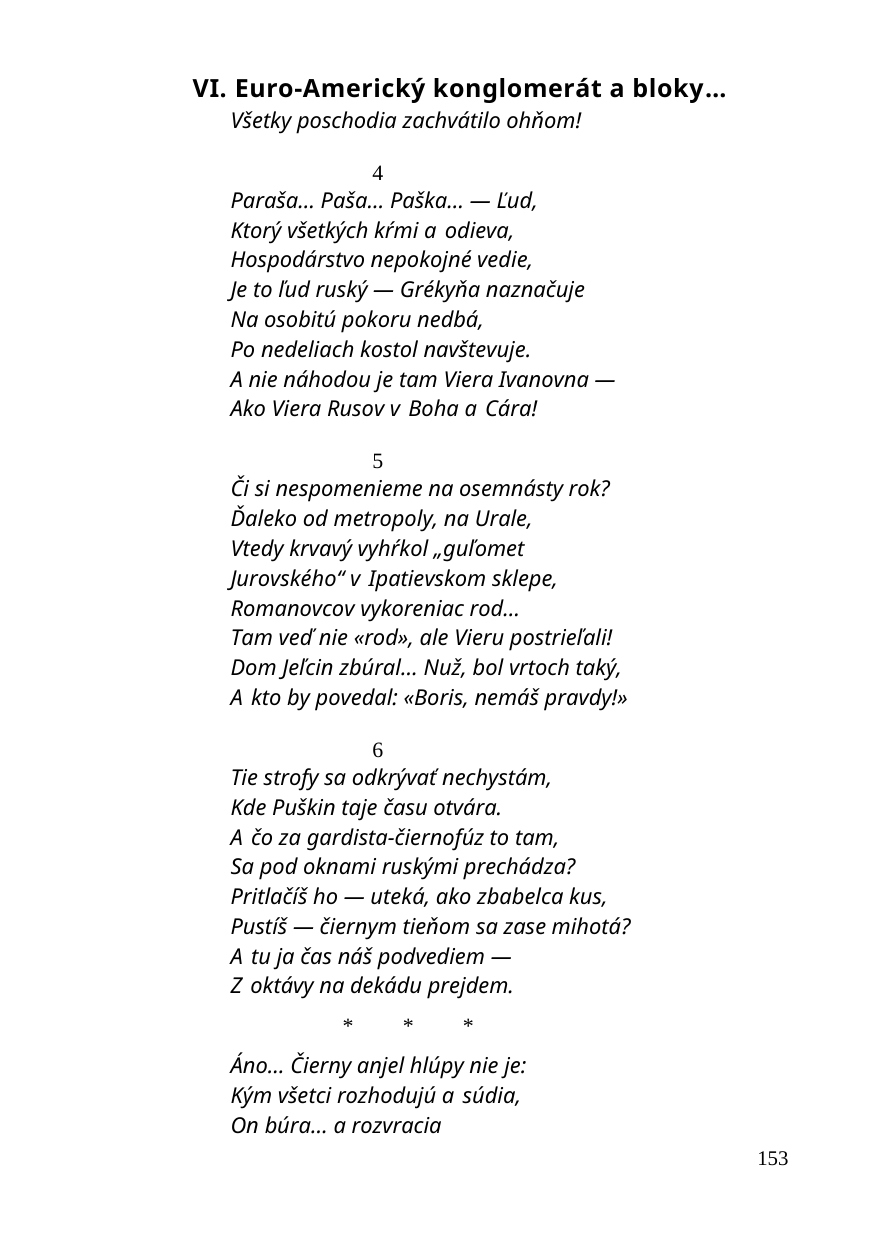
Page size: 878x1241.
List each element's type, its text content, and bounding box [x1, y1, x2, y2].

text Je to ľud ruský — Grékyňa naznačuje [230, 274, 788, 304]
text Dom Jeľcin zbúral… Nuž, bol vrtoch taký, [230, 652, 788, 682]
text A čo za gardista-čiernofúz to tam, [230, 822, 788, 851]
text Áno… Čierny anjel hlúpy nie je: Kým všetci rozhodujú a súdia, [230, 1051, 788, 1110]
text 6 [342, 737, 788, 762]
text On búra… a rozvracia [230, 1110, 788, 1140]
text Paraša… Paša… Paška… — Ľud, [230, 185, 788, 215]
text Romanovcov vykoreniac rod… [230, 593, 788, 622]
text Z oktávy na dekádu prejdem. [230, 971, 788, 1000]
text Kde Puškin taje času otvára. [230, 792, 788, 822]
text Či si nespomenieme na osemnásty rok? [230, 473, 788, 503]
text Tam veď nie «rod», ale Vieru postrieľali! [230, 622, 788, 652]
text Ďaleko od metropoly, na Urale, [230, 503, 788, 533]
text Hospodárstvo nepokojné vedie, [230, 244, 788, 274]
text Vtedy krvavý vyhŕkol „guľomet [230, 533, 788, 563]
text Sa pod oknami ruskými prechádza? [230, 851, 788, 881]
text Jurovského“ v Ipatievskom sklepe, [230, 563, 788, 593]
text Pritlačíš ho — uteká, ako zbabelca kus, [230, 881, 788, 911]
text 5 [342, 448, 788, 473]
text A kto by povedal: «Boris, nemáš pravdy!» [230, 682, 788, 712]
text Na osobitú pokoru nedbá, Po nedeliach kostol navštevuje. A nie náhodou je tam Viera Ivanovna — Ako Viera Rusov v Boha a Cára! [230, 304, 788, 423]
text A tu ja čas náš podvediem — [230, 941, 788, 971]
text 4 [342, 160, 788, 185]
text Ktorý všetkých kŕmi a odieva, [230, 215, 788, 244]
text Všetky poschodia zachvátilo ohňom! [230, 105, 788, 135]
text * * * [342, 1013, 788, 1038]
text Pustíš — čiernym tieňom sa zase mihotá? [230, 911, 788, 941]
text Tie strofy sa odkrývať nechystám, [230, 762, 788, 792]
